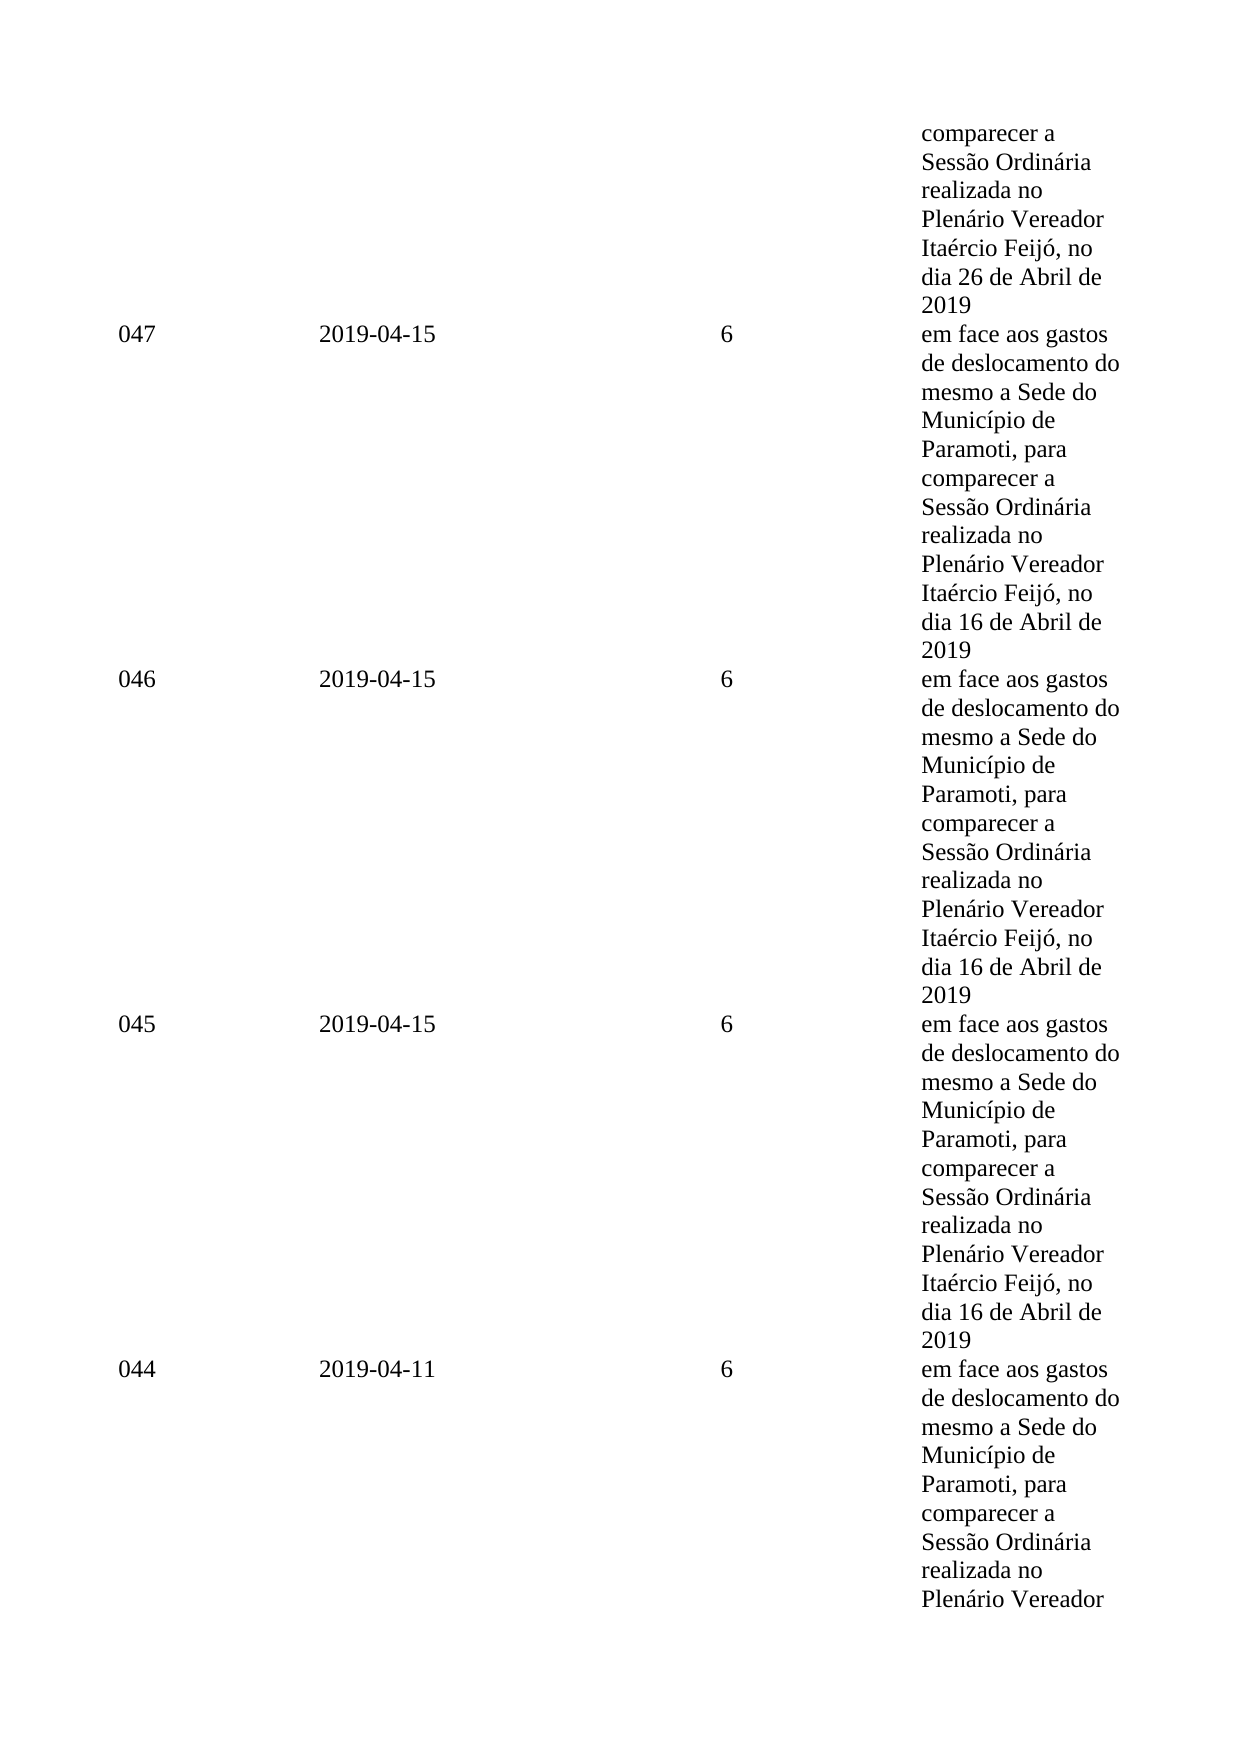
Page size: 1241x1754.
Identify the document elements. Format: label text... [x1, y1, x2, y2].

table_cell [319, 118, 519, 319]
table_cell 6 [720, 664, 921, 1009]
table_cell [720, 118, 921, 319]
table_cell [520, 1009, 720, 1354]
table_cell em face aos gastos de deslocamento do mesmo a Sede do Município de Paramoti, para comparecer a Sessão Ordinária realizada no Plenário Vereador [921, 1354, 1122, 1613]
table_cell 6 [720, 319, 921, 664]
table_cell 6 [720, 1354, 921, 1613]
table_cell em face aos gastos de deslocamento do mesmo a Sede do Município de Paramoti, para comparecer a Sessão Ordinária realizada no Plenário Vereador Itaércio Feijó, no dia 16 de Abril de 2019 [921, 319, 1122, 664]
table_cell 045 [118, 1009, 319, 1354]
table_cell [520, 118, 720, 319]
table_cell 2019-04-15 [319, 1009, 519, 1354]
table_cell em face aos gastos de deslocamento do mesmo a Sede do Município de Paramoti, para comparecer a Sessão Ordinária realizada no Plenário Vereador Itaércio Feijó, no dia 16 de Abril de 2019 [921, 1009, 1122, 1354]
table_cell [118, 118, 319, 319]
table_cell 044 [118, 1354, 319, 1613]
table_cell 047 [118, 319, 319, 664]
table_cell 046 [118, 664, 319, 1009]
table_cell 2019-04-15 [319, 319, 519, 664]
table_cell [520, 1354, 720, 1613]
table_cell comparecer a Sessão Ordinária realizada no Plenário Vereador Itaércio Feijó, no dia 26 de Abril de 2019 [921, 118, 1122, 319]
table_cell em face aos gastos de deslocamento do mesmo a Sede do Município de Paramoti, para comparecer a Sessão Ordinária realizada no Plenário Vereador Itaércio Feijó, no dia 16 de Abril de 2019 [921, 664, 1122, 1009]
table_cell 6 [720, 1009, 921, 1354]
table_cell [520, 319, 720, 664]
table_cell 2019-04-15 [319, 664, 519, 1009]
table_cell [520, 664, 720, 1009]
table_cell 2019-04-11 [319, 1354, 519, 1613]
